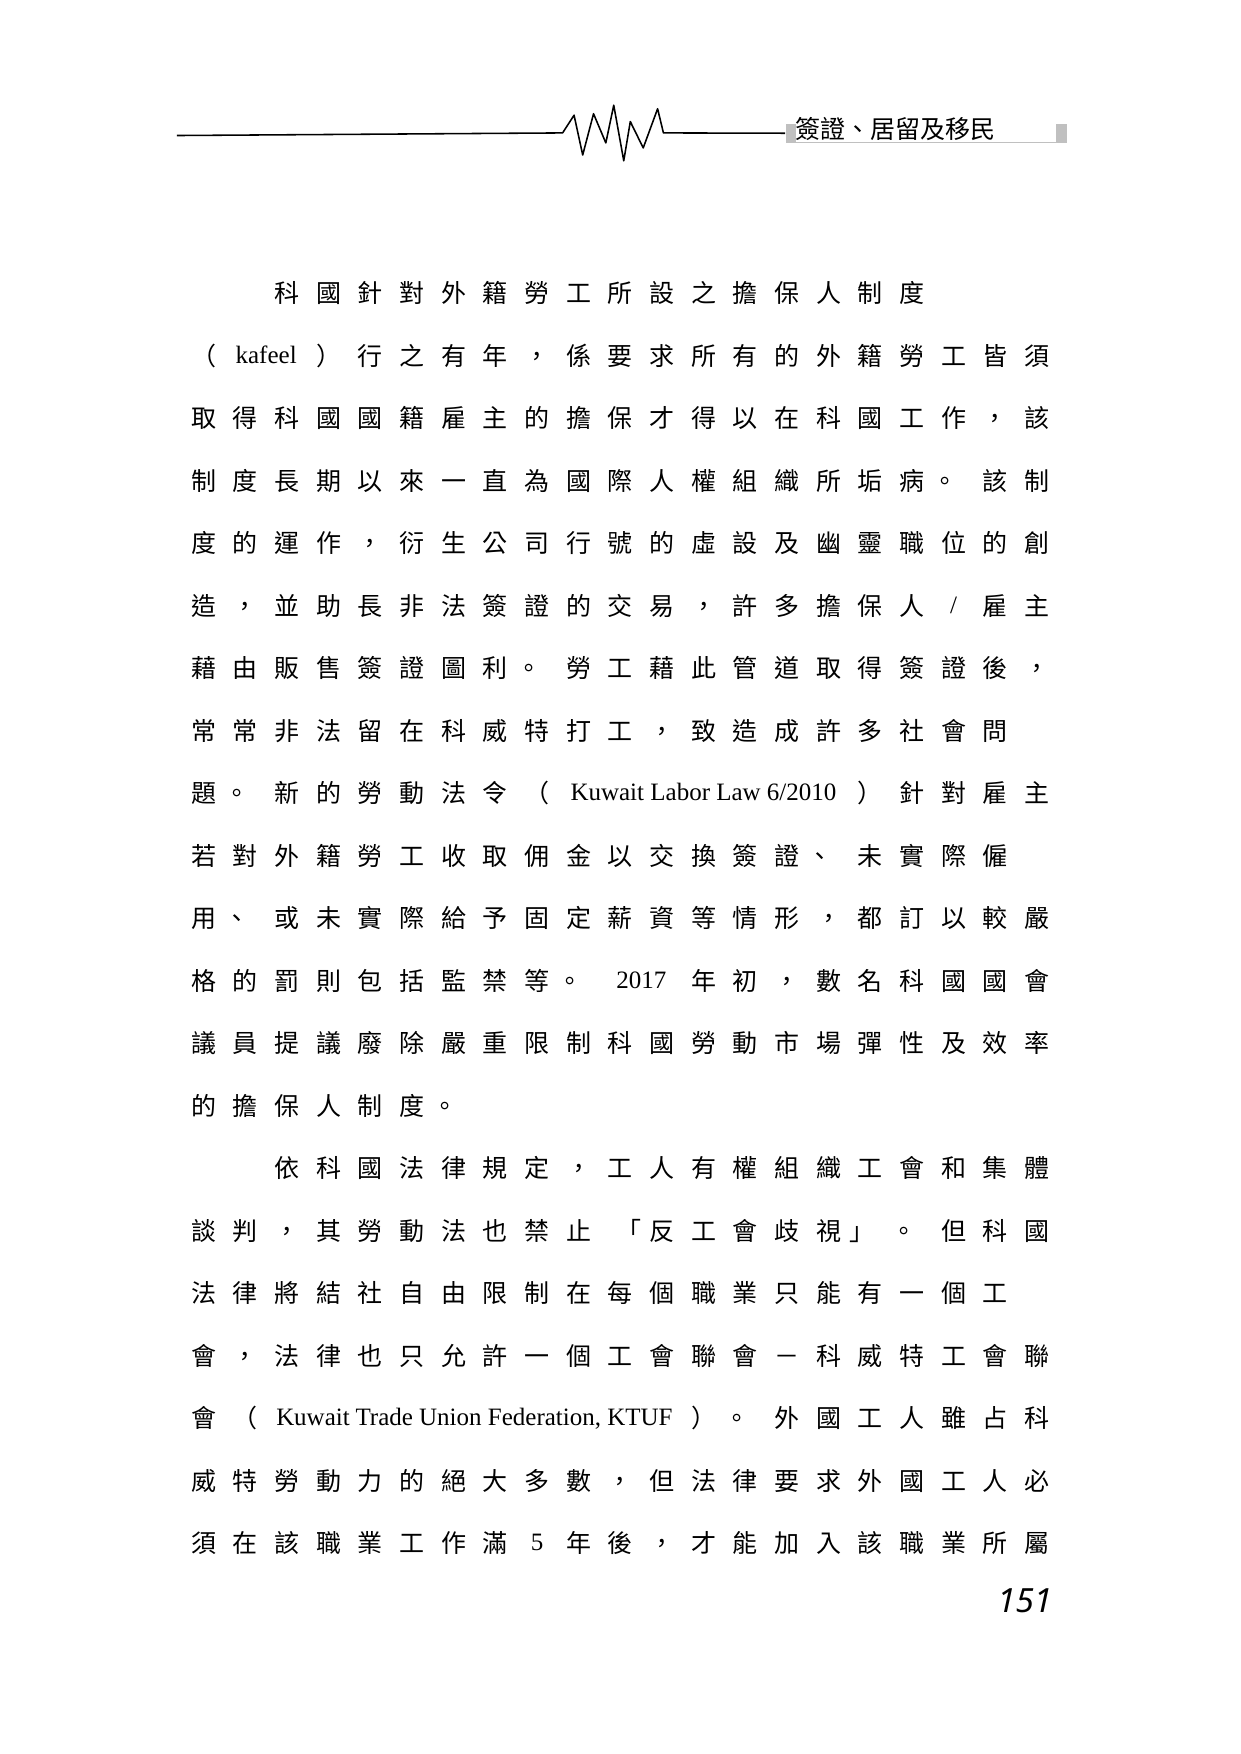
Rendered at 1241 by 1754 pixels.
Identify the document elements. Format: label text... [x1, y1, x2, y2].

text 依科國法律規定，工人有權組織工會和集體談判，其勞動法也禁止「反工會歧視」。但科國法律將結社自由限制在每個職業只能有一個工會，法律也只允許一個工會聯會－科威特工會聯會（Kuwait Trade Union Federation, KTUF）。外國工人雖占科威特勞動力的絕大多數，但法律要求外國工人必須在該職業工作滿5年後，才能加入該職業所屬 [183, 1125, 1058, 1563]
text 科國針對外籍勞工所設之擔保人制度（kafeel）行之有年，係要求所有的外籍勞工皆須取得科國國籍雇主的擔保才得以在科國工作，該制度長期以來一直為國際人權組織所垢病。該制度的運作，衍生公司行號的虛設及幽靈職位的創造，並助長非法簽證的交易，許多擔保人/雇主藉由販售簽證圖利。勞工藉此管道取得簽證後，常常非法留在科威特打工，致造成許多社會問題。新的勞動法令（Kuwait Labor Law 6/2010）針對雇主若對外籍勞工收取佣金以交換簽證、未實際僱用、或未實際給予固定薪資等情形，都訂以較嚴格的罰則包括監禁等。2017年初，數名科國國會議員提議廢除嚴重限制科國勞動市場彈性及效率的擔保人制度。 [183, 250, 1058, 1125]
